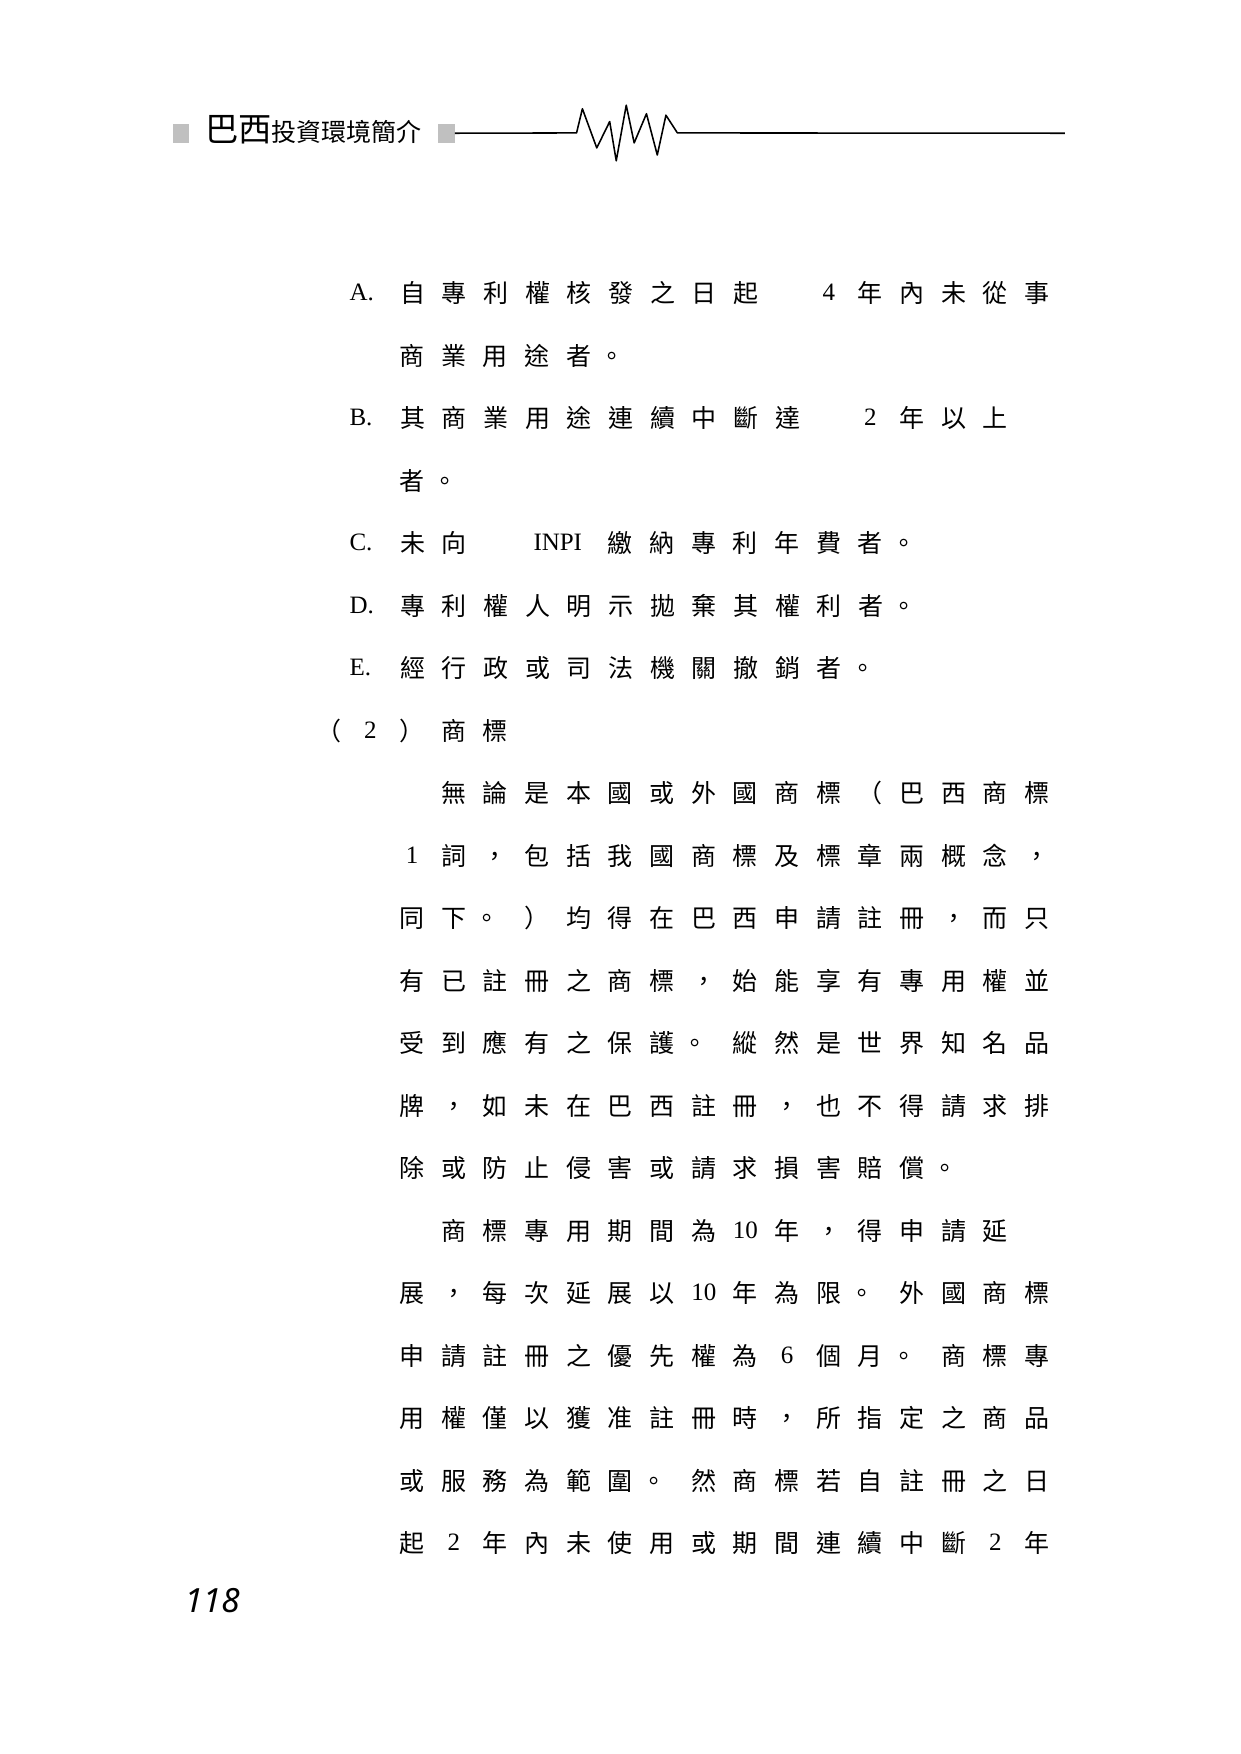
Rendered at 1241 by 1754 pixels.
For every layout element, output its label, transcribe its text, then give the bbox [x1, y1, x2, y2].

text B. 其商業用途連續中斷達2年以上者。 [330, 375, 1058, 500]
text E. 經行政或司法機關撤銷者。 [330, 625, 1058, 688]
text A. 自專利權核發之日起4年內未從事商業用途者。 [330, 250, 1058, 375]
text 商標專用期間為10年，得申請延展，每次延展以10年為限。外國商標申請註冊之優先權為6個月。商標專用權僅以獲准註冊時，所指定之商品或服務為範圍。然商標若自註冊之日起2年內未使用或期間連續中斷2年 [367, 1188, 1058, 1563]
text D. 專利權人明示拋棄其權利者。 [330, 563, 1058, 625]
text C. 未向INPI繳納專利年費者。 [330, 500, 1058, 563]
text （2）商標 [306, 688, 1058, 750]
text 無論是本國或外國商標（巴西商標1詞，包括我國商標及標章兩概念，同下。）均得在巴西申請註冊，而只有已註冊之商標，始能享有專用權並受到應有之保護。縱然是世界知名品牌，如未在巴西註冊，也不得請求排除或防止侵害或請求損害賠償。 [367, 750, 1058, 1188]
